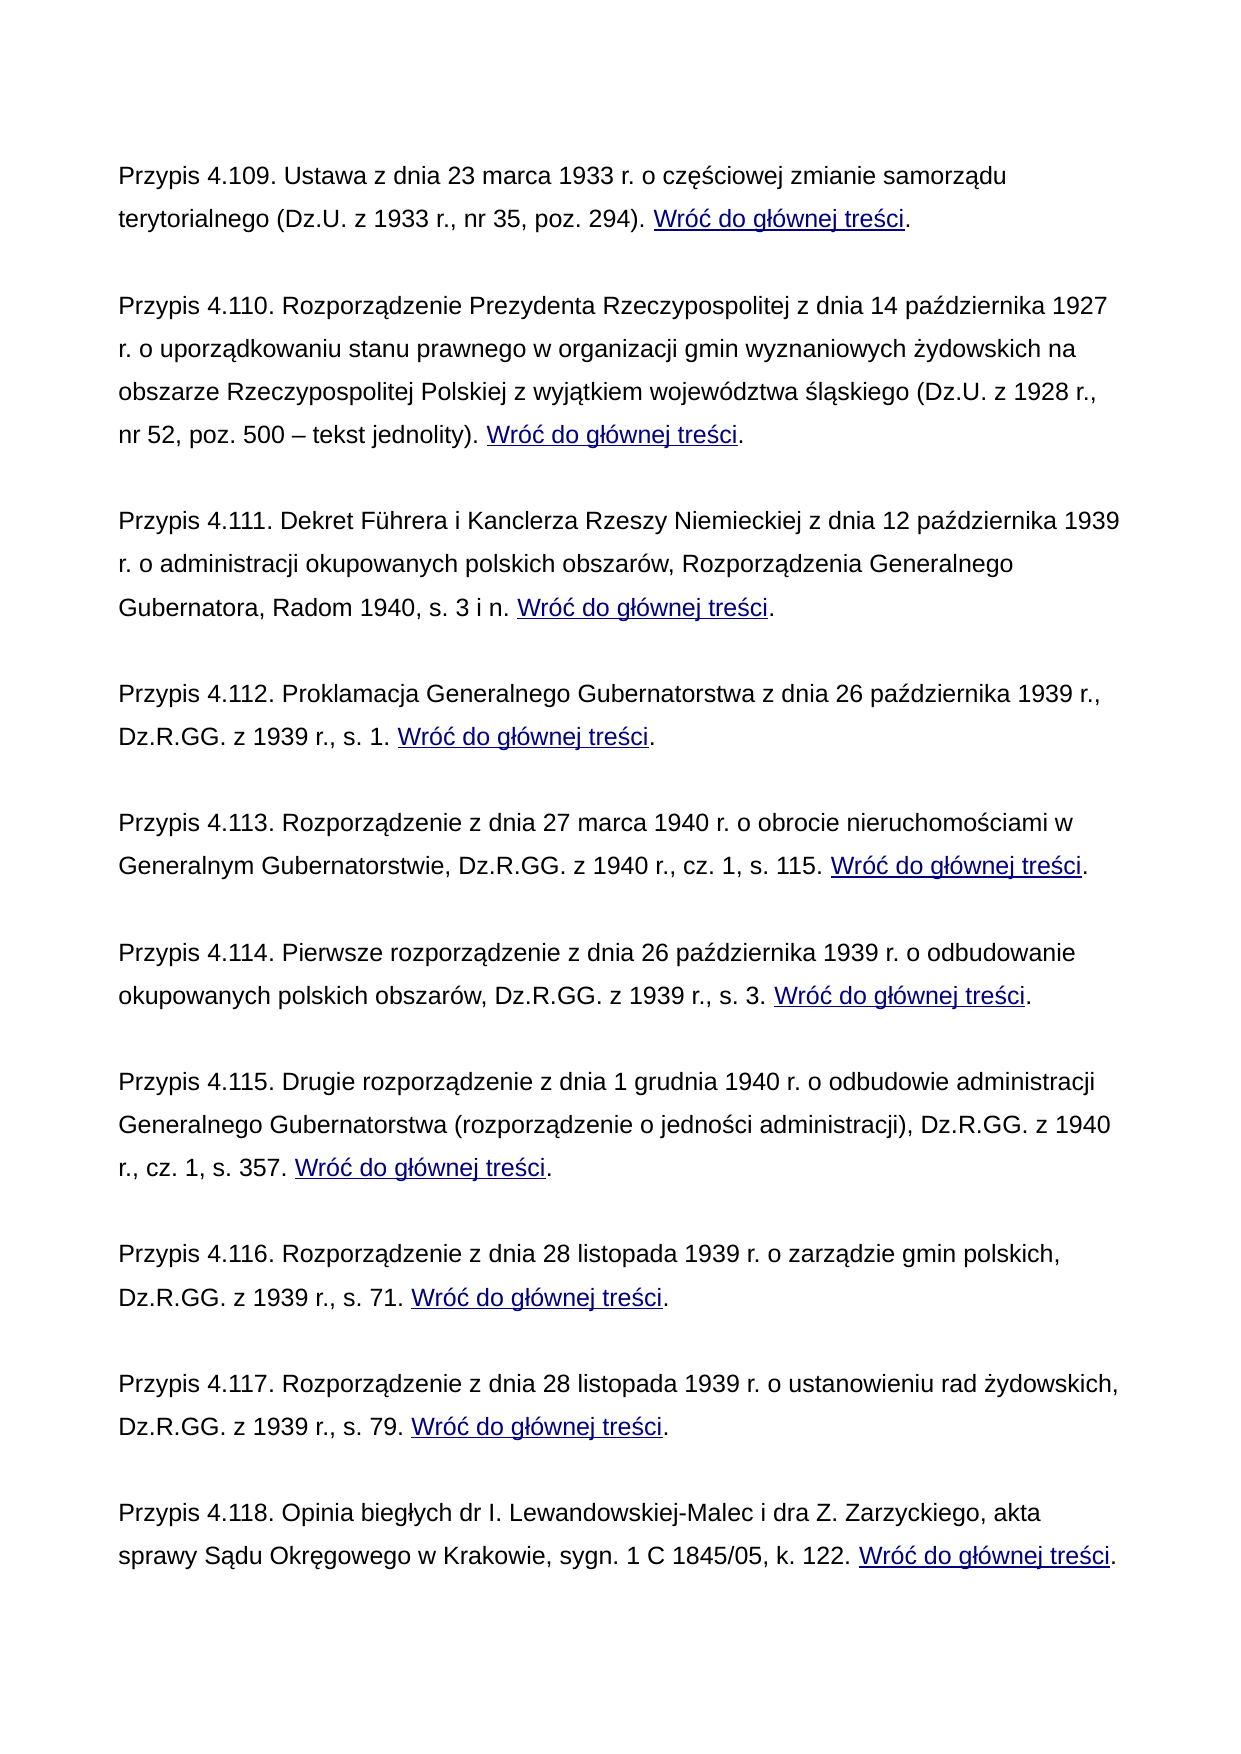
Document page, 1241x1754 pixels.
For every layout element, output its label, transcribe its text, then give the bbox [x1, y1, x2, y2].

text Przypis 4.116. Rozporządzenie z dnia 28 listopada 1939 r. o zarządzie gmin polskich, Dz.R.GG. z 1939 r., s. 71. Wróć do głównej treści. [118, 1239, 1122, 1311]
text Przypis 4.114. Pierwsze rozporządzenie z dnia 26 października 1939 r. o odbudowanie okupowanych polskich obszarów, Dz.R.GG. z 1939 r., s. 3. Wróć do głównej treści. [118, 937, 1122, 1009]
text Przypis 4.109. Ustawa z dnia 23 marca 1933 r. o częściowej zmianie samorządu terytorialnego (Dz.U. z 1933 r., nr 35, poz. 294). Wróć do głównej treści. [118, 161, 1122, 233]
text Przypis 4.111. Dekret Führera i Kanclerza Rzeszy Niemieckiej z dnia 12 października 1939 r. o administracji okupowanych polskich obszarów, Rozporządzenia Generalnego Gubernatora, Radom 1940, s. 3 i n. Wróć do głównej treści. [118, 506, 1122, 621]
text Przypis 4.117. Rozporządzenie z dnia 28 listopada 1939 r. o ustanowieniu rad żydowskich, Dz.R.GG. z 1939 r., s. 79. Wróć do głównej treści. [118, 1369, 1122, 1441]
text Przypis 4.112. Proklamacja Generalnego Gubernatorstwa z dnia 26 października 1939 r., Dz.R.GG. z 1939 r., s. 1. Wróć do głównej treści. [118, 679, 1122, 751]
text Przypis 4.113. Rozporządzenie z dnia 27 marca 1940 r. o obrocie nieruchomościami w Generalnym Gubernatorstwie, Dz.R.GG. z 1940 r., cz. 1, s. 115. Wróć do głównej treści. [118, 808, 1122, 880]
text Przypis 4.110. Rozporządzenie Prezydenta Rzeczypospolitej z dnia 14 października 1927 r. o uporządkowaniu stanu prawnego w organizacji gmin wyznaniowych żydowskich na obszarze Rzeczypospolitej Polskiej z wyjątkiem województwa śląskiego (Dz.U. z 1928 r., nr 52, poz. 500 – tekst jednolity). Wróć do głównej treści. [118, 291, 1122, 449]
text Przypis 4.115. Drugie rozporządzenie z dnia 1 grudnia 1940 r. o odbudowie administracji Generalnego Gubernatorstwa (rozporządzenie o jedności administracji), Dz.R.GG. z 1940 r., cz. 1, s. 357. Wróć do głównej treści. [118, 1067, 1122, 1182]
text Przypis 4.118. Opinia biegłych dr I. Lewandowskiej-Malec i dra Z. Zarzyckiego, akta sprawy Sądu Okręgowego w Krakowie, sygn. 1 C 1845/05, k. 122. Wróć do głównej treści. [118, 1498, 1122, 1570]
